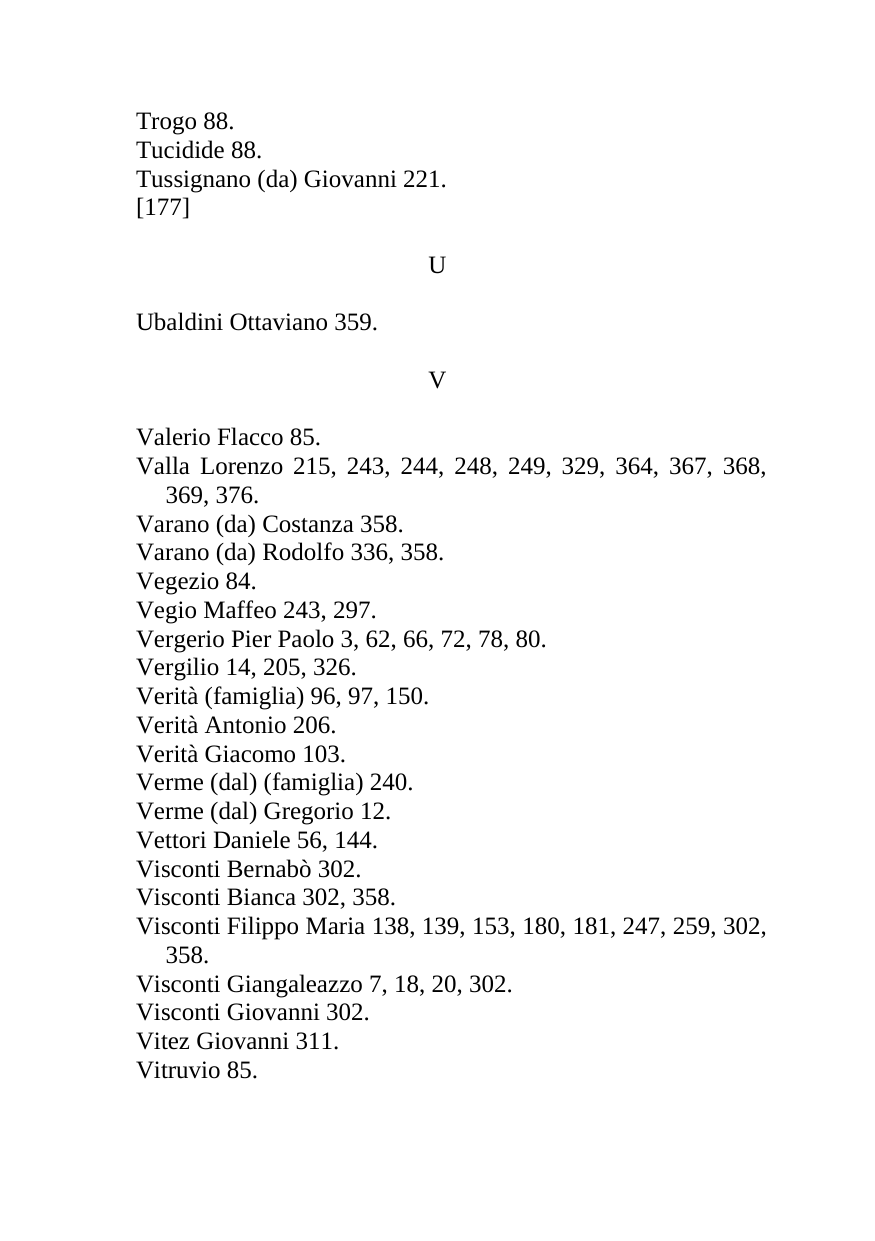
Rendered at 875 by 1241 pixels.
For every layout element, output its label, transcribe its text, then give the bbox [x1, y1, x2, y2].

text Verità (famiglia) 96, 97, 150. [136, 681, 768, 710]
text V [106, 365, 768, 394]
text Valla Lorenzo 215, 243, 244, 248, 249, 329, 364, 367, 368, 369, 376. [136, 451, 768, 509]
text Visconti Bianca 302, 358. [136, 882, 768, 911]
text Varano (da) Costanza 358. [136, 509, 768, 537]
text Vegio Maffeo 243, 297. [136, 595, 768, 624]
text Visconti Giovanni 302. [136, 997, 768, 1026]
text Vitruvio 85. [136, 1055, 768, 1084]
text U [106, 250, 768, 279]
text Trogo 88. [136, 106, 768, 135]
text Vergilio 14, 205, 326. [136, 652, 768, 681]
text Varano (da) Rodolfo 336, 358. [136, 537, 768, 566]
text Vettori Daniele 56, 144. [136, 825, 768, 854]
text Tucidide 88. [136, 135, 768, 164]
text Vegezio 84. [136, 566, 768, 595]
text Vergerio Pier Paolo 3, 62, 66, 72, 78, 80. [136, 624, 768, 652]
text Visconti Giangaleazzo 7, 18, 20, 302. [136, 969, 768, 997]
text Tussignano (da) Giovanni 221. [136, 164, 768, 192]
text [177] [136, 192, 768, 221]
text Visconti Bernabò 302. [136, 854, 768, 882]
text Vitez Giovanni 311. [136, 1026, 768, 1055]
text Verità Giacomo 103. [136, 739, 768, 767]
text Valerio Flacco 85. [136, 422, 768, 451]
text Verme (dal) (famiglia) 240. [136, 767, 768, 796]
text Verme (dal) Gregorio 12. [136, 796, 768, 825]
text Ubaldini Ottaviano 359. [136, 307, 768, 336]
text Visconti Filippo Maria 138, 139, 153, 180, 181, 247, 259, 302, 358. [136, 911, 768, 969]
text Verità Antonio 206. [136, 710, 768, 739]
